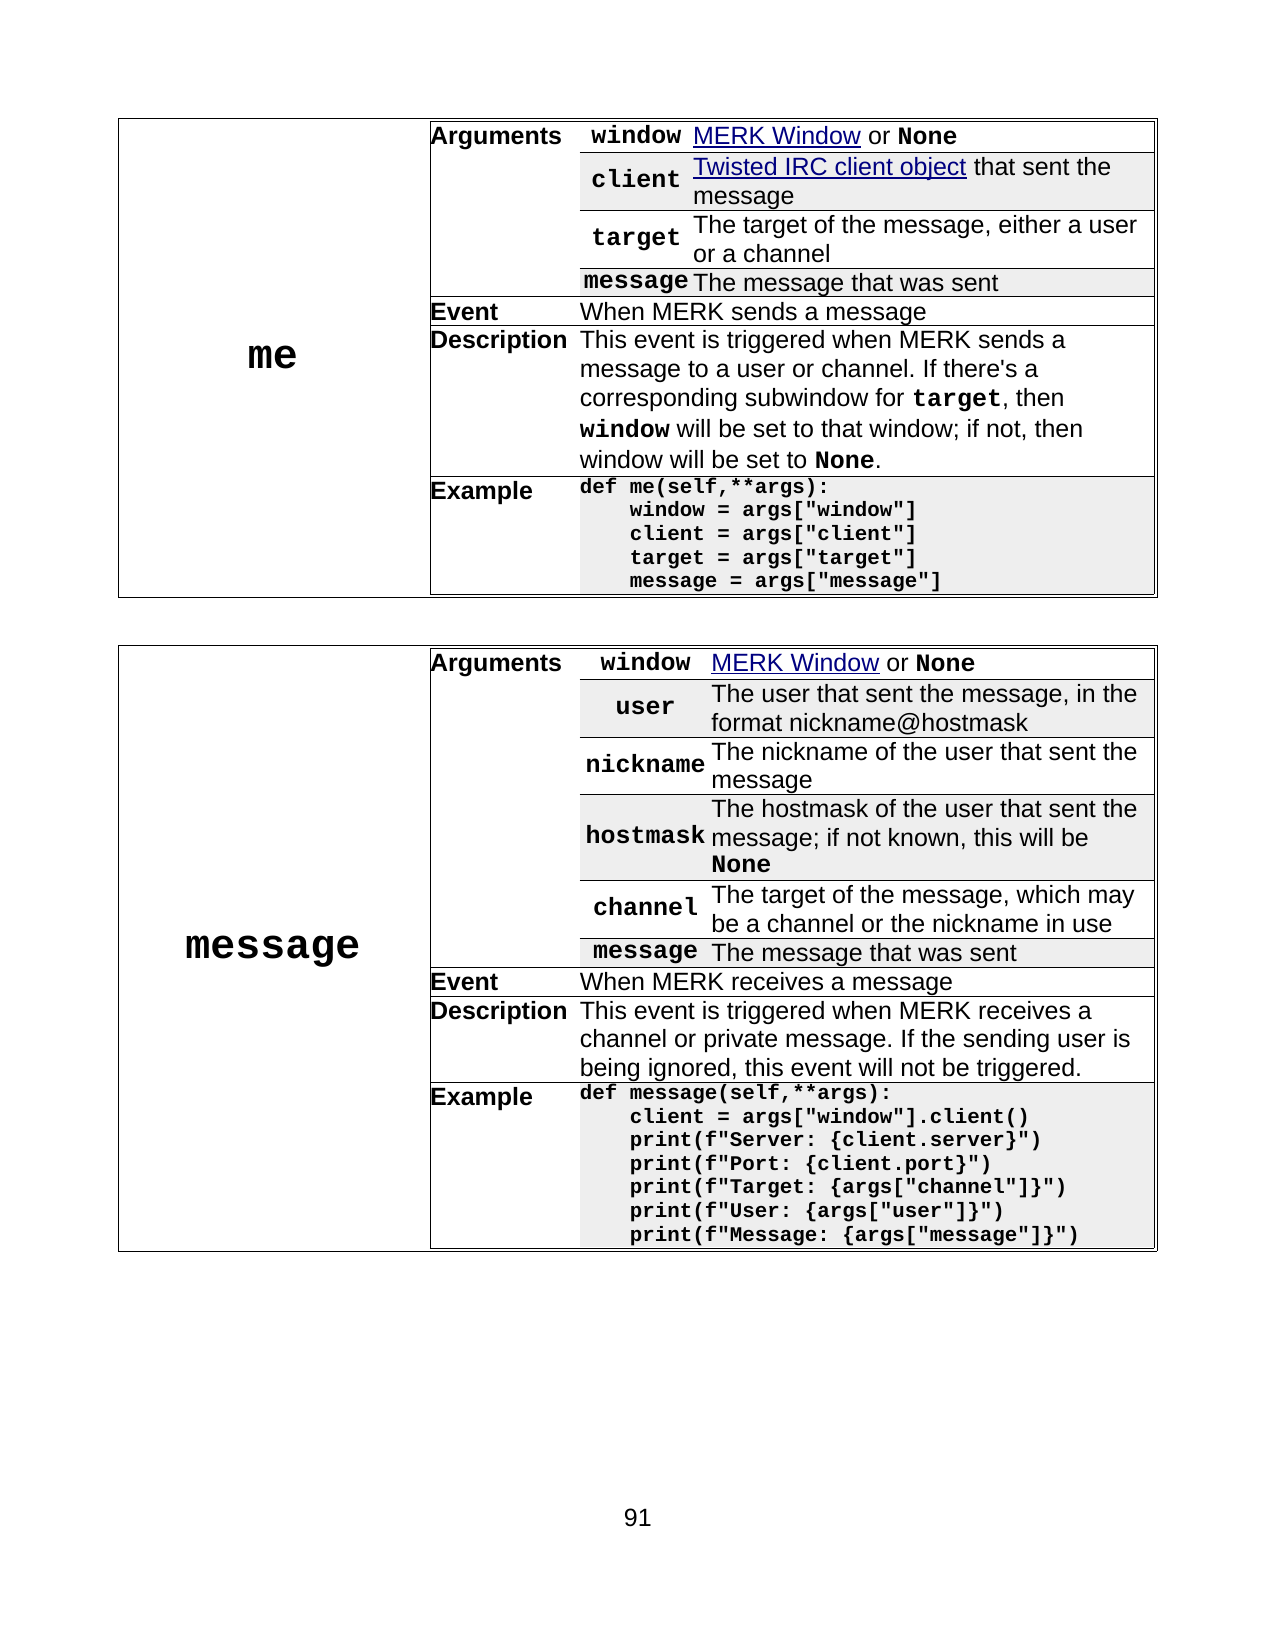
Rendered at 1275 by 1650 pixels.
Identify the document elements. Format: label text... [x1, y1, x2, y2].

table_header me [119, 119, 427, 597]
table_cell Description [431, 997, 579, 1082]
table_cell message [580, 939, 711, 967]
table_header [427, 646, 1157, 1251]
table_header [427, 119, 1157, 597]
table_header window [580, 649, 711, 679]
table_header MERK Window or None [693, 122, 1154, 152]
table_cell The user that sent the message, in the format nickname@hostmask [711, 680, 1154, 737]
table_cell This event is triggered when MERK sends a message to a user or channel. If there's a corresponding subwindow for target, then window will be set to that window; if not, then window will be set to None. [580, 326, 1154, 476]
table_cell Twisted IRC client object that sent the message [693, 153, 1154, 210]
table_cell The nickname of the user that sent the message [711, 738, 1154, 794]
table_cell The target of the message, which may be a channel or the nickname in use [711, 881, 1154, 938]
table_cell The message that was sent [693, 269, 1154, 296]
table_header MERK Window or None [711, 649, 1154, 679]
table_cell The hostmask of the user that sent the message; if not known, this will be None [711, 795, 1154, 880]
table_header Arguments [431, 122, 579, 296]
table_header message [119, 646, 427, 1251]
table_cell channel [580, 881, 711, 938]
table_cell This event is triggered when MERK receives a channel or private message. If the sending user is being ignored, this event will not be triggered. [580, 997, 1154, 1082]
table_header window [580, 122, 693, 152]
table_header Arguments [431, 649, 579, 967]
table_cell Event [431, 297, 579, 325]
table_cell def message(self,**args): client = args["window"].client() print(f"Server: {client.server}") print(f"Port: {client.port}") print(f"Target: {args["channel"]}") print(f"User: {args["user"]}") print(f"Message: {args["message"]}") [580, 1083, 1154, 1247]
table_cell target [580, 211, 693, 267]
table_cell Description [431, 326, 579, 476]
table_cell When MERK sends a message [580, 297, 1154, 325]
table_cell client [580, 153, 693, 210]
table_cell hostmask [580, 795, 711, 880]
table_cell Example [431, 1083, 579, 1247]
table_cell Event [431, 968, 579, 996]
table_cell user [580, 680, 711, 737]
table_cell message [580, 269, 693, 296]
table_cell def me(self,**args): window = args["window"] client = args["client"] target = args["target"] message = args["message"] [580, 477, 1154, 594]
table_cell The message that was sent [711, 939, 1154, 967]
table_cell When MERK receives a message [580, 968, 1154, 996]
table_cell Example [431, 477, 579, 594]
table_cell nickname [580, 738, 711, 794]
table_cell The target of the message, either a user or a channel [693, 211, 1154, 267]
